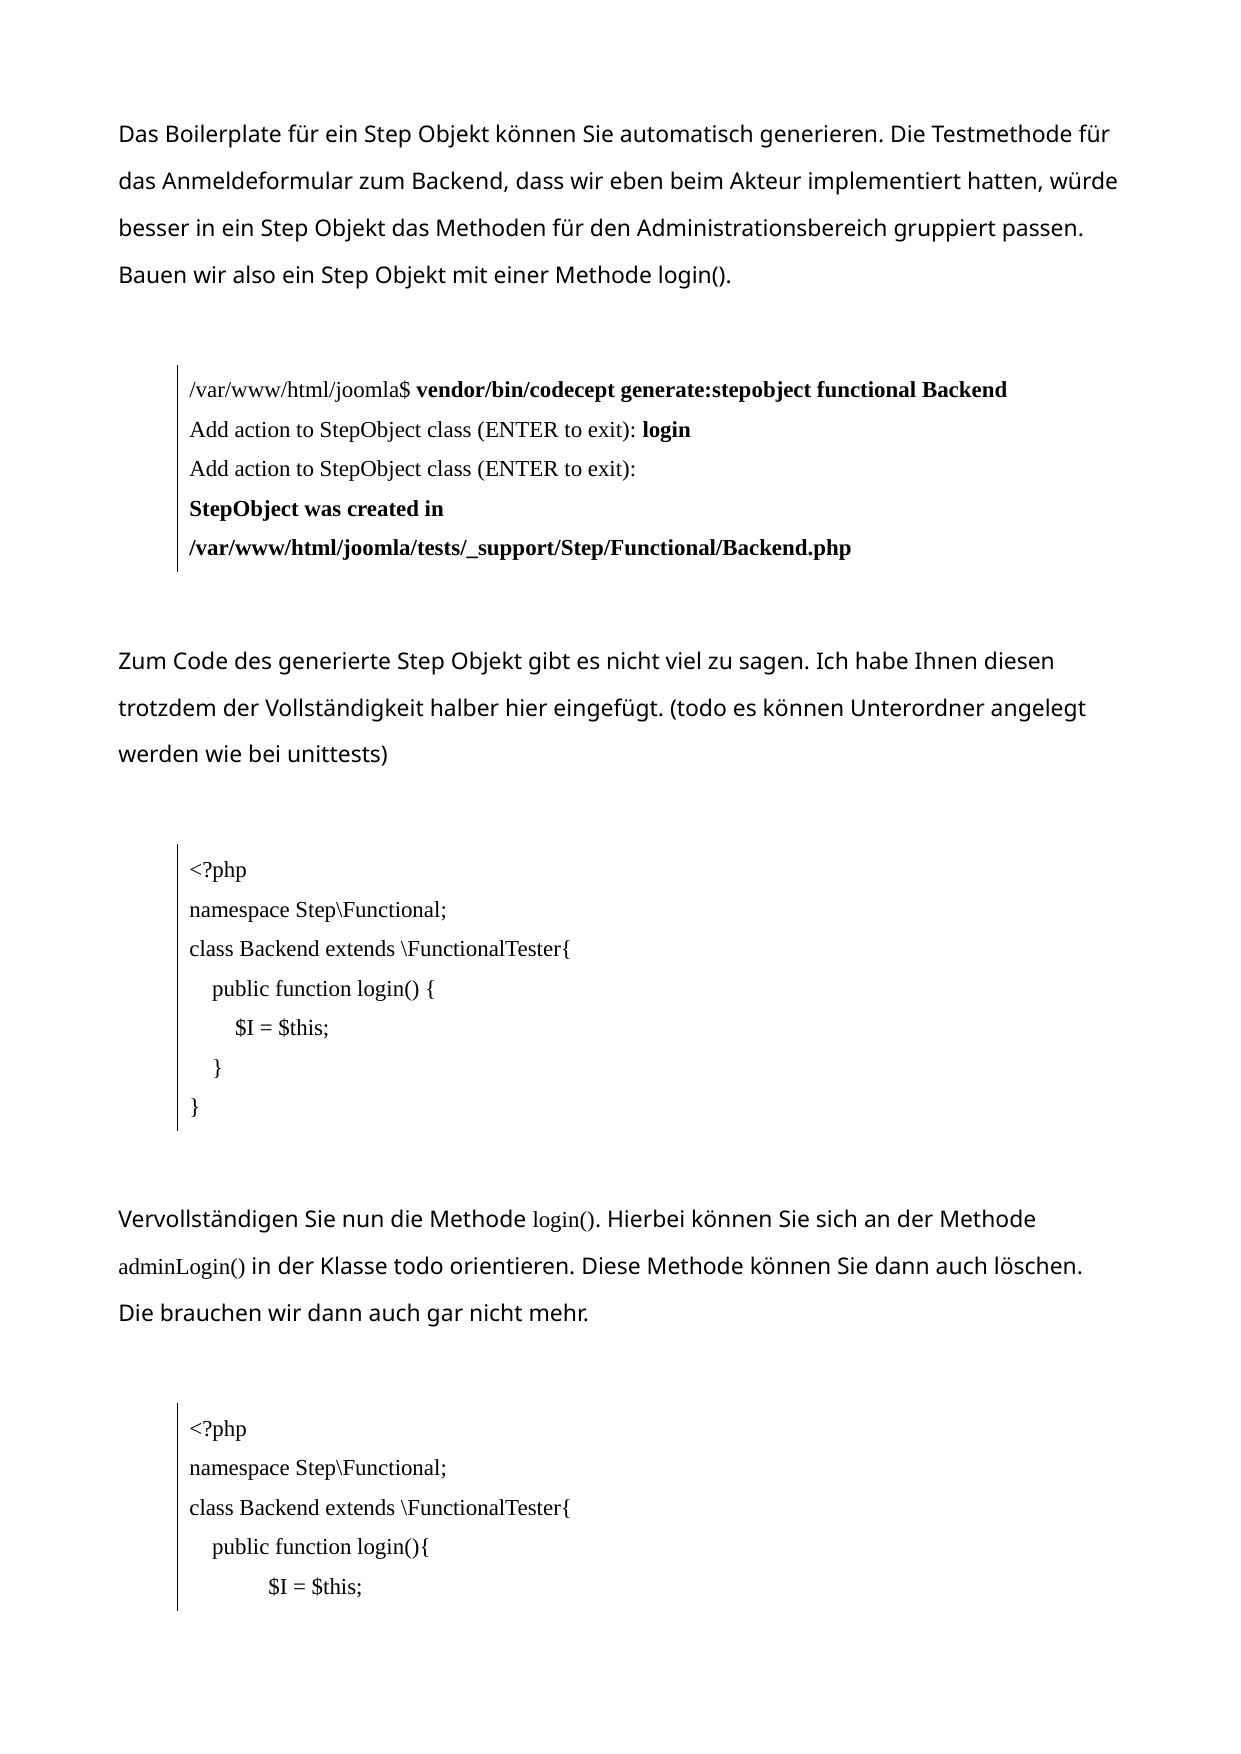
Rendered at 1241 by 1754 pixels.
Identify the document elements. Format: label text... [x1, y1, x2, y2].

text Vervollständigen Sie nun die Methode login(). Hierbei können Sie sich an der Methode adminLogin() in der Klasse todo orientieren. Diese Methode können Sie dann auch löschen. Die brauchen wir dann auch gar nicht mehr. [118, 1203, 1122, 1328]
text Das Boilerplate für ein Step Objekt können Sie automatisch generieren. Die Testmethode für das Anmeldeformular zum Backend, dass wir eben beim Akteur implementiert hatten, würde besser in ein Step Objekt das Methoden für den Administrationsbereich gruppiert passen. Bauen wir also ein Step Objekt mit einer Methode login(). [118, 118, 1122, 290]
text /var/www/html/joomla$ vendor/bin/codecept generate:stepobject functional Backend Add action to StepObject class (ENTER to exit): login Add action to StepObject class (ENTER to exit): StepObject was created in /var/www/html/joomla/tests/_support/Step/Functional/Backend.php [178, 365, 1122, 572]
text Zum Code des generierte Step Objekt gibt es nicht viel zu sagen. Ich habe Ihnen diesen trotzdem der Vollständigkeit halber hier eingefügt. (todo es können Unterordner angelegt werden wie bei unittests) [118, 645, 1122, 770]
text <?php namespace Step\Functional; class Backend extends \FunctionalTester{ public function login(){ $I = $this; [178, 1403, 1122, 1611]
text <?php namespace Step\Functional; class Backend extends \FunctionalTester{ public function login() { $I = $this; } } [178, 844, 1122, 1131]
